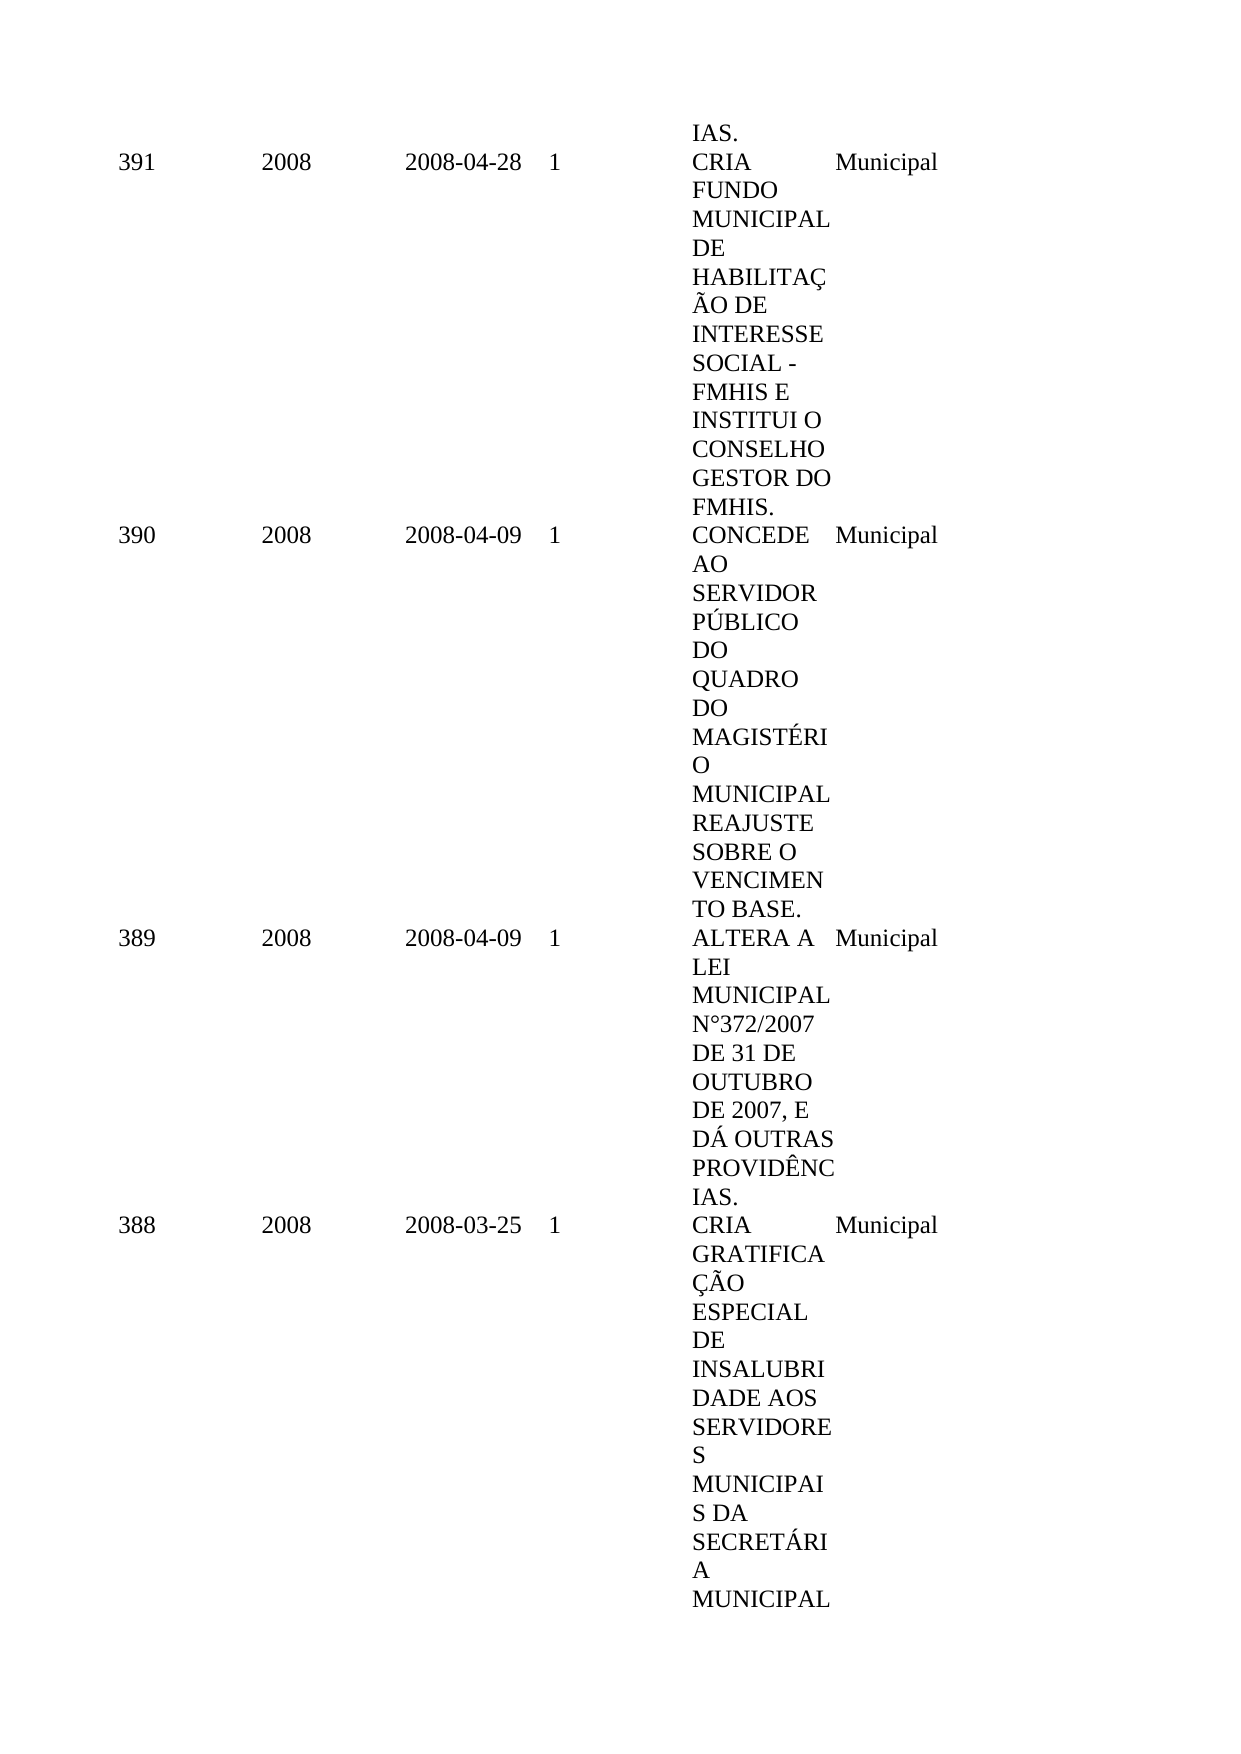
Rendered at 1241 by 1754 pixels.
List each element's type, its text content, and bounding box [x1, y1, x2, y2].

table_cell 389 [118, 923, 261, 1211]
table_cell [979, 1211, 1122, 1613]
table_cell [979, 521, 1122, 923]
table_cell 391 [118, 147, 261, 521]
table_cell CRIA GRATIFICAÇÃO ESPECIAL DE INSALUBRIDADE AOS SERVIDORES MUNICIPAIS DA SECRETÁRIA MUNICIPAL [692, 1211, 835, 1613]
table_cell 2008-04-09 [405, 521, 548, 923]
table_cell 2008-03-25 [405, 1211, 548, 1613]
table_cell 2008 [261, 521, 405, 923]
table_cell Municipal [835, 1211, 979, 1613]
table_cell [405, 118, 548, 147]
table_cell 2008 [261, 1211, 405, 1613]
table_cell 388 [118, 1211, 261, 1613]
table_cell 2008 [261, 923, 405, 1211]
table_cell 1 [548, 147, 692, 521]
table_cell 2008 [261, 147, 405, 521]
table_cell 2008-04-28 [405, 147, 548, 521]
table_cell [548, 118, 692, 147]
table_cell 2008-04-09 [405, 923, 548, 1211]
table_cell [835, 118, 979, 147]
table_cell Municipal [835, 521, 979, 923]
table_cell IAS. [692, 118, 835, 147]
table_cell Municipal [835, 923, 979, 1211]
table_cell [261, 118, 405, 147]
table_cell CRIA FUNDO MUNICIPAL DE HABILITAÇÃO DE INTERESSE SOCIAL - FMHIS E INSTITUI O CONSELHO GESTOR DO FMHIS. [692, 147, 835, 521]
table_cell [979, 118, 1122, 147]
table_cell 390 [118, 521, 261, 923]
table_cell ALTERA A LEI MUNICIPAL N°372/2007 DE 31 DE OUTUBRO DE 2007, E DÁ OUTRAS PROVIDÊNCIAS. [692, 923, 835, 1211]
table_cell CONCEDE AO SERVIDOR PÚBLICO DO QUADRO DO MAGISTÉRIO MUNICIPAL REAJUSTE SOBRE O VENCIMENTO BASE. [692, 521, 835, 923]
table_cell 1 [548, 521, 692, 923]
table_cell 1 [548, 1211, 692, 1613]
table_cell 1 [548, 923, 692, 1211]
table_cell [979, 923, 1122, 1211]
table_cell [118, 118, 261, 147]
table_cell [979, 147, 1122, 521]
table_cell Municipal [835, 147, 979, 521]
